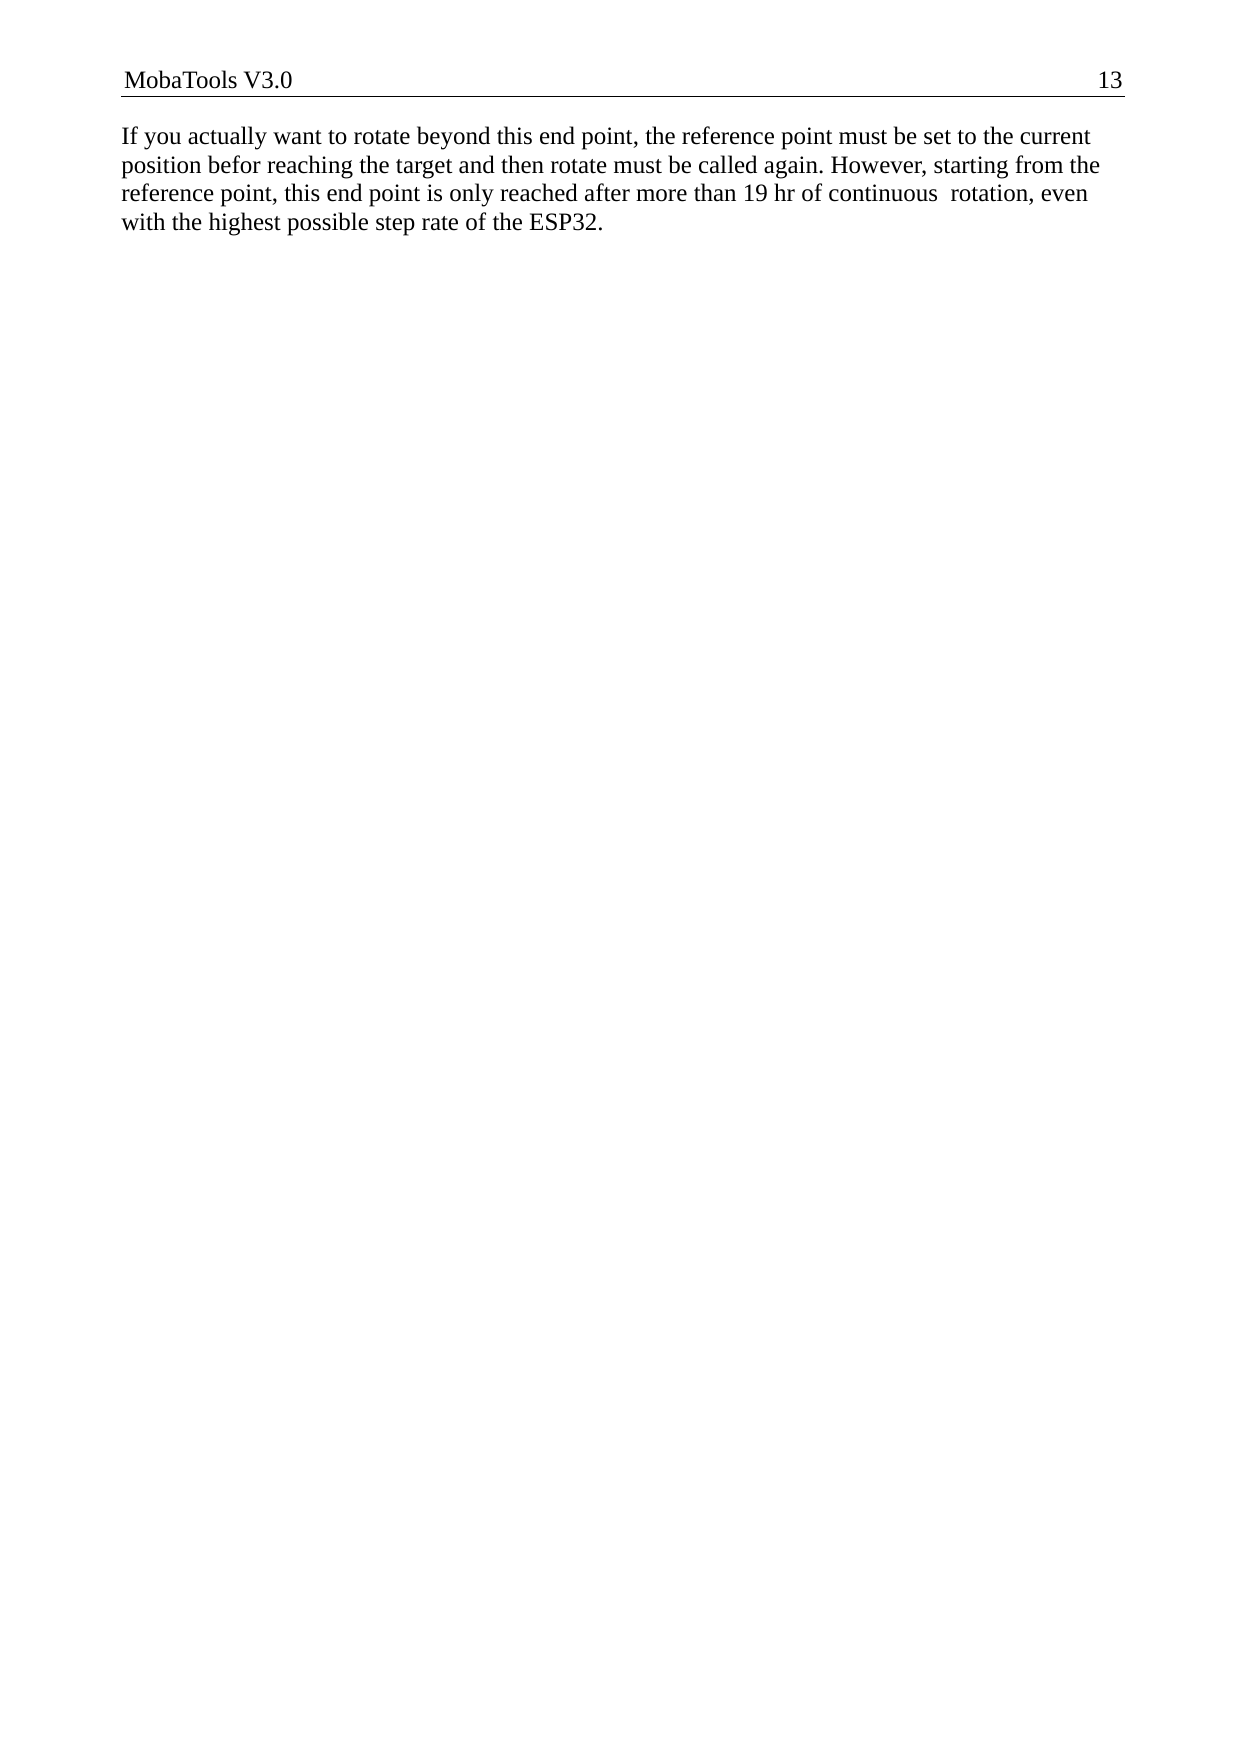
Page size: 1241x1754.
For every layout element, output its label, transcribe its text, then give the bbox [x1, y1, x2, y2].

text If you actually want to rotate beyond this end point, the reference point must be set to the current position befor reaching the target and then rotate must be called again. However, starting from the reference point, this end point is only reached after more than 19 hr of continuous rotation, even with the highest possible step rate of the ESP32. [121, 121, 1125, 236]
